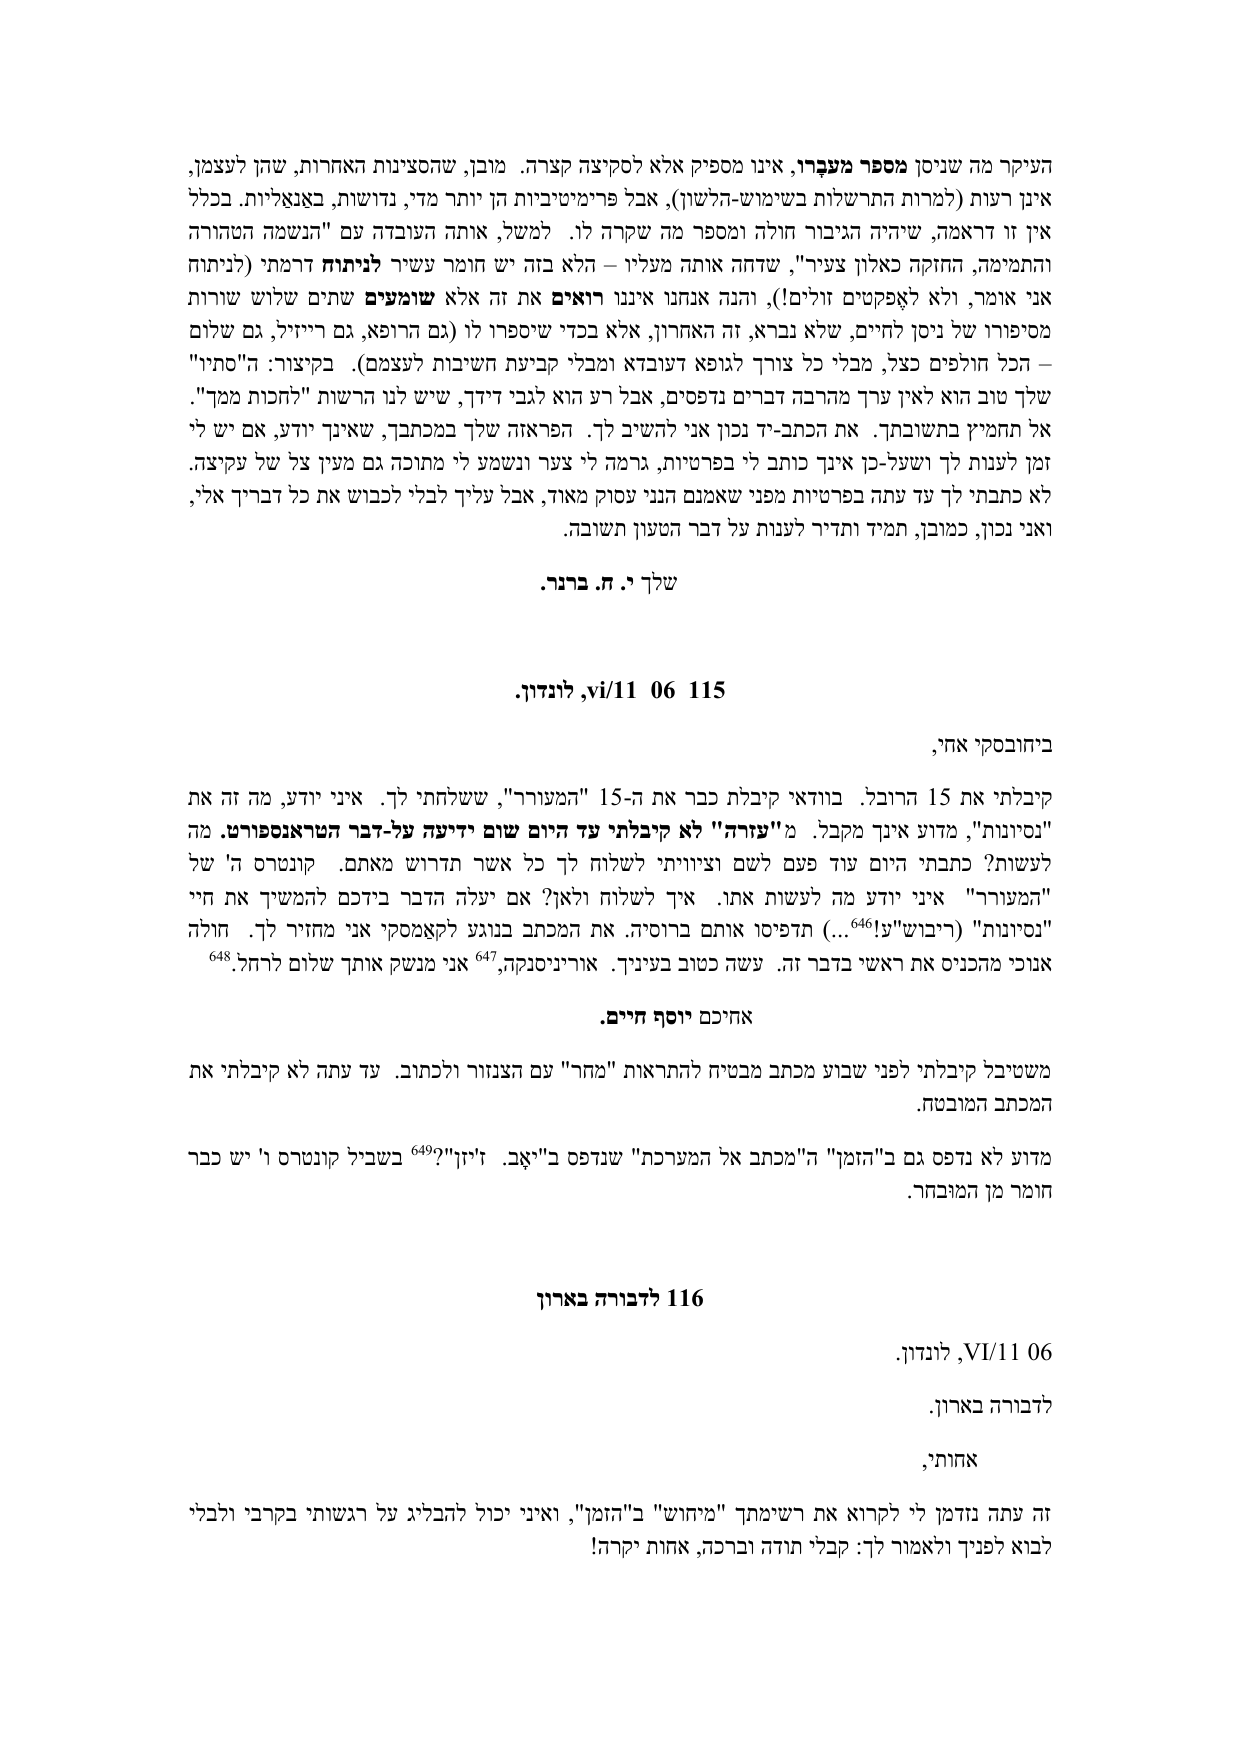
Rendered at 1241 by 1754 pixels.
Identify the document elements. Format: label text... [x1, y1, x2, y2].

text 115 06 vi/11, לונדון. [187, 675, 1053, 703]
text מדוע לא נדפס גם ב"הזמן" ה"מכתב אל המערכת" שנדפס ב"יאָב. ז'יזן"? בשביל קונטרס ו' יש כבר חומר מן המוּבחר. [187, 1142, 1053, 1204]
text 116 לדבורה בארון [187, 1283, 1053, 1312]
text אחיכם יוסף חיים. [187, 1001, 1053, 1030]
text אחותי, [187, 1444, 1053, 1473]
text קיבלתי את 15 הרובל. בוודאי קיבלת כבר את ה-15 "המעורר", ששלחתי לך. איני יודע, מה זה את "נסיונות", מדוע אינך מקבל. מ"עזרה" לא קיבלתי עד היום שום ידיעה על-דבר הטראנספורט. מה לעשות? כתבתי היום עוד פעם לשם וציוויתי לשלוח לך כל אשר תדרוש מאתם. קונטרס ה' של "המעורר" איני יודע מה לעשות אתו. איך לשלוח ולאן? אם יעלה הדבר בידכם להמשיך את חיי "נסיונות" (ריבוש"ע!...) תדפיסו אותם ברוסיה. את המכתב בנוגע לקאַמסקי אני מחזיר לך. חולה אנוכי מהכניס את ראשי בדבר זה. עשה כטוב בעיניך. אוריניסנקה, אני מנשק אותך שלום לרחל. [187, 782, 1053, 976]
text ביחובסקי אחי, [187, 729, 1053, 757]
text העיקר מה שניסן מספר מעבָרו, אינו מספיק אלא לסקיצה קצרה. מובן, שהסצינות האחרות, שהן לעצמן, אינן רעות (למרות התרשלות בשימוש-הלשון), אבל פּרימיטיביות הן יותר מדי, נדושות, באַנאַליות. בכלל אין זו דראמה, שיהיה הגיבור חולה ומספר מה שקרה לו. למשל, אותה העובדה עם "הנשמה הטהורה והתמימה, החזקה כאלון צעיר", שדחה אותה מעליו – הלא בזה יש חומר עשיר לניתוח דרמתי (לניתוח אני אומר, ולא לאֶפקטים זולים!), והנה אנחנו איננו רואים את זה אלא שומעים שתים שלוש שורות מסיפורו של ניסן לחיים, שלא נברא, זה האחרון, אלא בכדי שיספרו לו (גם הרופא, גם רייזיל, גם שלום – הכל חולפים כצל, מבלי כל צורך לגופא דעובדא ומבלי קביעת חשיבות לעצמם). בקיצור: ה"סתיו" שלך טוב הוא לאין ערך מהרבה דברים נדפסים, אבל רע הוא לגבי דידך, שיש לנו הרשות "לחכות ממך". אל תחמיץ בתשובתך. את הכתב-יד נכון אני להשיב לך. הפראזה שלך במכתבך, שאינך יודע, אם יש לי זמן לענות לך ושעל-כן אינך כותב לי בפרטיות, גרמה לי צער ונשמע לי מתוכה גם מעין צל של עקיצה. לא כתבתי לך עד עתה בפרטיות מפני שאמנם הנני עסוק מאוד, אבל עליך לבלי לכבוש את כל דבריך אלי, ואני נכון, כמובן, תמיד ותדיר לענות על דבר הטעון תשובה. [187, 150, 1053, 542]
text זה עתה נזדמן לי לקרוא את רשימתך "מיחוש" ב"הזמן", ואיני יכול להבליג על רגשותי בקרבי ולבלי לבוא לפניך ולאמור לך: קבלי תודה וברכה, אחות יקרה! [187, 1498, 1053, 1560]
text 06 VI/11, לונדון. [187, 1337, 1053, 1366]
text שלך י. ח. ברנר. [187, 567, 1053, 596]
text לדבורה בארון. [187, 1391, 1053, 1419]
text משטיבל קיבלתי לפני שבוע מכתב מבטיח להתראות "מחר" עם הצנזור ולכתוב. עד עתה לא קיבלתי את המכתב המובטח. [187, 1055, 1053, 1117]
